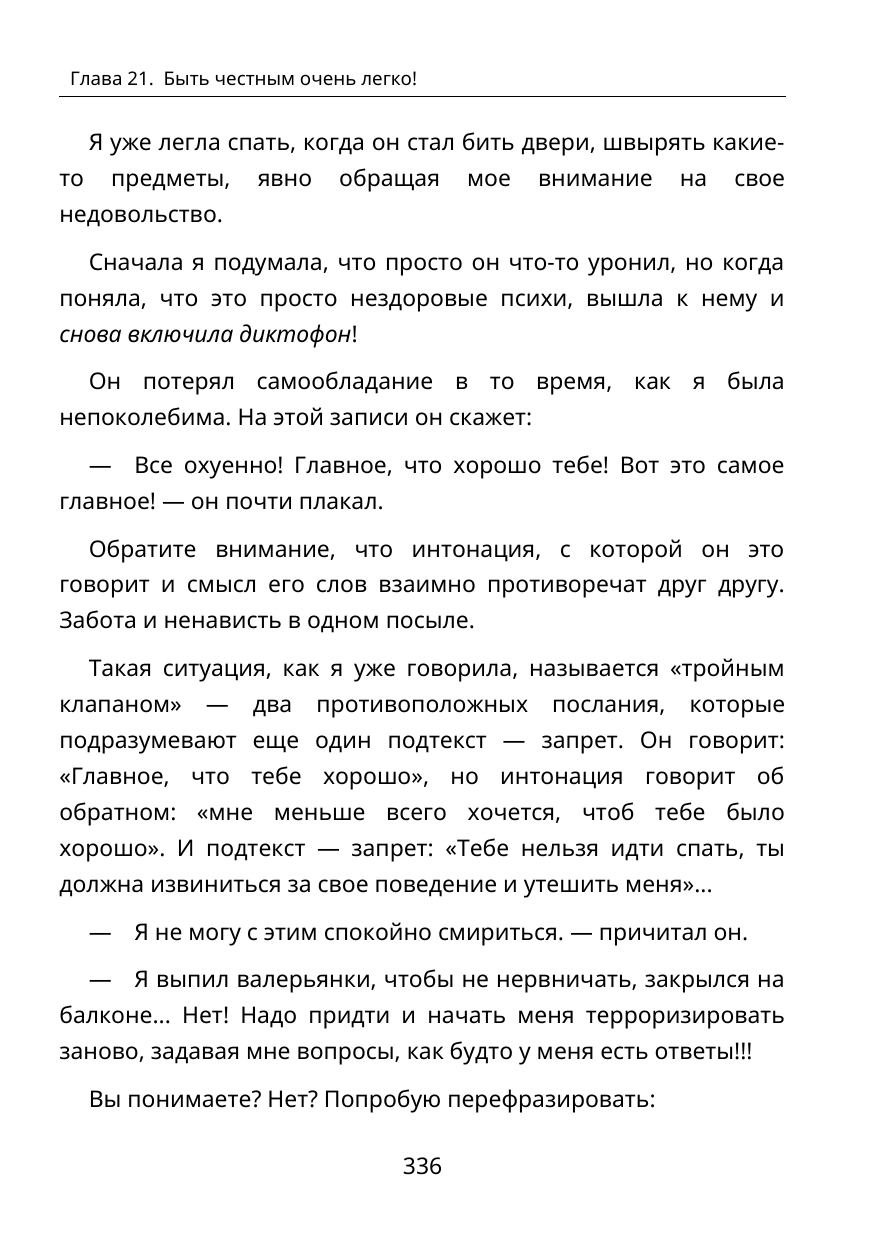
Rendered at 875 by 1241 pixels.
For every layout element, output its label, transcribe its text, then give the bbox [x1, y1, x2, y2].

text Такая ситуация, как я уже говорила, называется «тройным клапаном» — два противоположных послания, которые подразумевают еще один подтекст — запрет. Он говорит: «Главное, что тебе хорошо», но интонация говорит об обратном: «мне меньше всего хочется, чтоб тебе было хорошо». И подтекст — запрет: «Тебе нельзя идти спать, ты должна извиниться за свое поведение и утешить меня»... [59, 652, 786, 899]
list Я выпил валерьянки, чтобы не нервничать, закрылся на балконе... Нет! Надо придти и начать меня терроризировать заново, задавая мне вопросы, как будто у меня есть ответы!!! [59, 963, 786, 1066]
list Все охуенно! Главное, что хорошо тебе! Вот это самое главное! — он почти плакал. [59, 449, 786, 516]
text Я уже легла спать, когда он стал бить двери, швырять какие-то предметы, явно обращая мое внимание на свое недовольство. [59, 126, 786, 229]
text Сначала я подумала, что просто он что-то уронил, но когда поняла, что это просто нездоровые психи, вышла к нему и снова включила диктофон! [59, 246, 786, 349]
text Вы понимаете? Нет? Попробую перефразировать: [59, 1083, 786, 1114]
text Обратите внимание, что интонация, с которой он это говорит и смысл его слов взаимно противоречат друг другу. Забота и ненависть в одном посыле. [59, 532, 786, 636]
list Я не могу с этим спокойно смириться. — причитал он. [59, 915, 786, 947]
text Он потерял самообладание в то время, как я была непоколебима. На этой записи он скажет: [59, 365, 786, 432]
